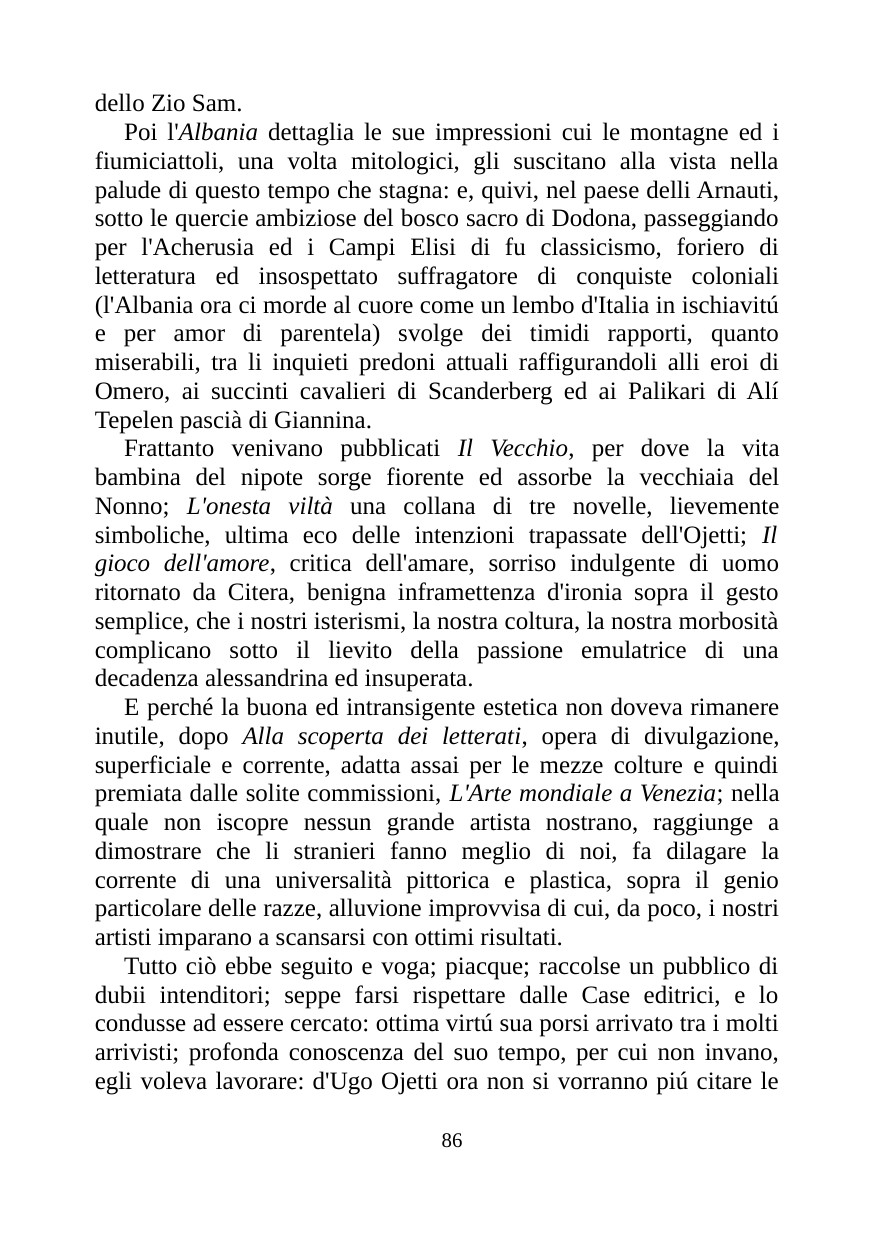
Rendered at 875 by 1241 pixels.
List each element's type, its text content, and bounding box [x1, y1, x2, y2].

text Tutto ciò ebbe seguito e voga; piacque; raccolse un pubblico di dubii intenditori; seppe farsi rispettare dalle Case editrici, e lo condusse ad essere cercato: ottima virtú sua porsi arrivato tra i molti arrivisti; profonda conoscenza del suo tempo, per cui non invano, egli voleva lavorare: d'Ugo Ojetti ora non si vorranno piú citare le [94, 951, 779, 1095]
text Frattanto venivano pubblicati Il Vecchio, per dove la vita bambina del nipote sorge fiorente ed assorbe la vecchiaia del Nonno; L'onesta viltà una collana di tre novelle, lievemente simboliche, ultima eco delle intenzioni trapassate dell'Ojetti; Il gioco dell'amore, critica dell'amare, sorriso indulgente di uomo ritornato da Citera, benigna inframettenza d'ironia sopra il gesto semplice, che i nostri isterismi, la nostra coltura, la nostra morbosità complicano sotto il lievito della passione emulatrice di una decadenza alessandrina ed insuperata. [94, 433, 779, 692]
text E perché la buona ed intransigente estetica non doveva rimanere inutile, dopo Alla scoperta dei letterati, opera di divulgazione, superficiale e corrente, adatta assai per le mezze colture e quindi premiata dalle solite commissioni, L'Arte mondiale a Venezia; nella quale non iscopre nessun grande artista nostrano, raggiunge a dimostrare che li stranieri fanno meglio di noi, fa dilagare la corrente di una universalità pittorica e plastica, sopra il genio particolare delle razze, alluvione improvvisa di cui, da poco, i nostri artisti imparano a scansarsi con ottimi risultati. [94, 692, 779, 951]
text dello Zio Sam. [94, 88, 779, 117]
text Poi l'Albania dettaglia le sue impressioni cui le montagne ed i fiumiciattoli, una volta mitologici, gli suscitano alla vista nella palude di questo tempo che stagna: e, quivi, nel paese delli Arnauti, sotto le quercie ambiziose del bosco sacro di Dodona, passeggiando per l'Acherusia ed i Campi Elisi di fu classicismo, foriero di letteratura ed insospettato suffragatore di conquiste coloniali (l'Albania ora ci morde al cuore come un lembo d'Italia in ischiavitú e per amor di parentela) svolge dei timidi rapporti, quanto miserabili, tra li inquieti predoni attuali raffigurandoli alli eroi di Omero, ai succinti cavalieri di Scanderberg ed ai Palikari di Alí Tepelen pascià di Giannina. [94, 117, 779, 433]
